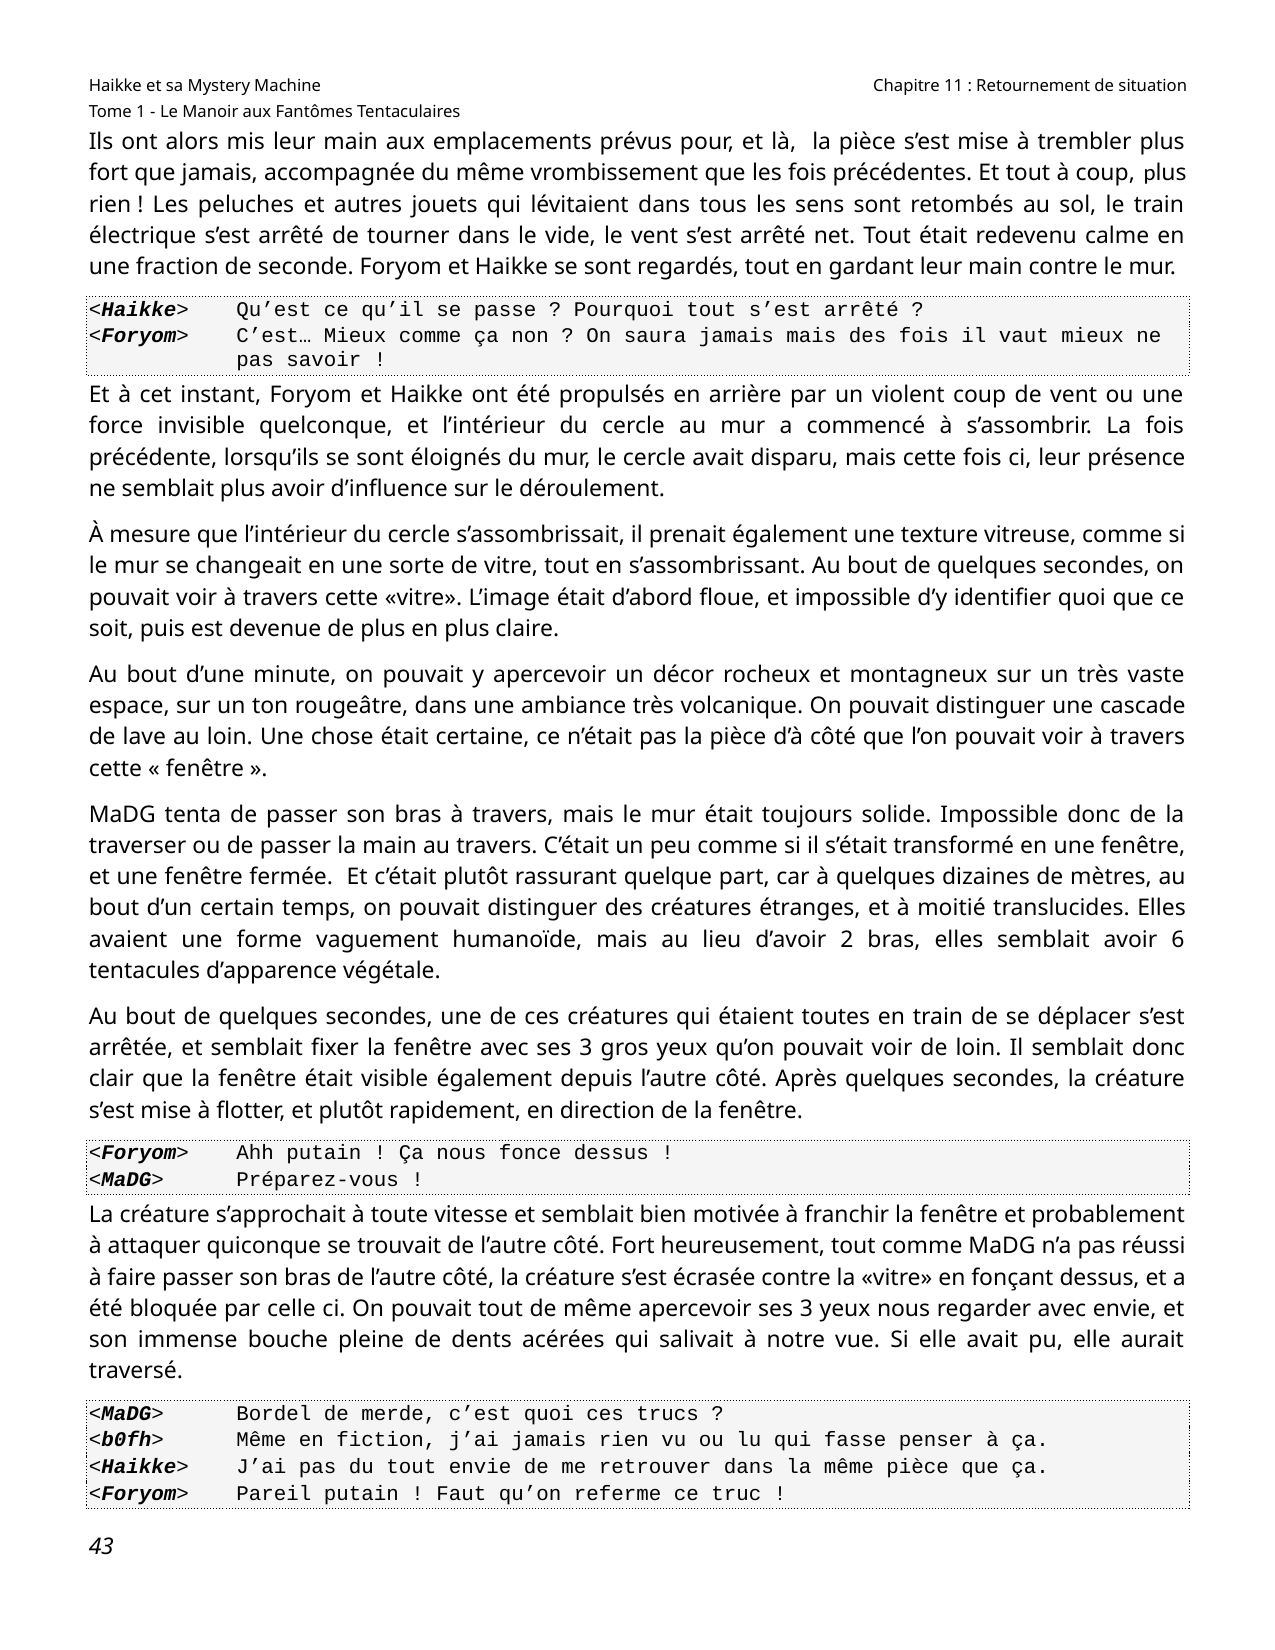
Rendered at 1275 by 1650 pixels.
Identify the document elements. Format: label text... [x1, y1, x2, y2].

text <b0fh> Même en fiction, j’ai jamais rien vu ou lu qui fasse penser à ça. [86, 1427, 1189, 1453]
text <MaDG> Préparez-vous ! [86, 1166, 1189, 1195]
text <Foryom> Ahh putain ! Ça nous fonce dessus ! [86, 1139, 1189, 1166]
text <Foryom> Pareil putain ! Faut qu’on referme ce truc ! [86, 1480, 1189, 1509]
text MaDG tenta de passer son bras à travers, mais le mur était toujours solide. Impossible donc de la traverser ou de passer la main au travers. C’était un peu comme si il s’était transformé en une fenêtre, et une fenêtre fermée. Et c’était plutôt rassurant quelque part, car à quelques dizaines de mètres, au bout d’un certain temps, on pouvait distinguer des créatures étranges, et à moitié translucides. Elles avaient une forme vaguement humanoïde, mais au lieu d’avoir 2 bras, elles semblait avoir 6 tentacules d’apparence végétale. [88, 797, 1186, 985]
text <Foryom> C’est… Mieux comme ça non ? On saura jamais mais des fois il vaut mieux ne pas savoir ! [86, 323, 1189, 375]
text <Haikke> Qu’est ce qu’il se passe ? Pourquoi tout s’est arrêté ? [86, 296, 1189, 322]
text <MaDG> Bordel de merde, c’est quoi ces trucs ? [86, 1400, 1189, 1426]
text Au bout de quelques secondes, une de ces créatures qui étaient toutes en train de se déplacer s’est arrêtée, et semblait fixer la fenêtre avec ses 3 gros yeux qu’on pouvait voir de loin. Il semblait donc clair que la fenêtre était visible également depuis l’autre côté. Après quelques secondes, la créature s’est mise à flotter, et plutôt rapidement, en direction de la fenêtre. [88, 1000, 1186, 1125]
text Au bout d’une minute, on pouvait y apercevoir un décor rocheux et montagneux sur un très vaste espace, sur un ton rougeâtre, dans une ambiance très volcanique. On pouvait distinguer une cascade de lave au loin. Une chose était certaine, ce n’était pas la pièce d’à côté que l’on pouvait voir à travers cette « fenêtre ». [88, 658, 1186, 783]
text Et à cet instant, Foryom et Haikke ont été propulsés en arrière par un violent coup de vent ou une force invisible quelconque, et l’intérieur du cercle au mur a commencé à s’assombrir. La fois précédente, lorsqu’ils se sont éloignés du mur, le cercle avait disparu, mais cette fois ci, leur présence ne semblait plus avoir d’influence sur le déroulement. [88, 378, 1186, 503]
text <Haikke> J’ai pas du tout envie de me retrouver dans la même pièce que ça. [86, 1453, 1189, 1479]
text Ils ont alors mis leur main aux emplacements prévus pour, et là, la pièce s’est mise à trembler plus fort que jamais, accompagnée du même vrombissement que les fois précédentes. Et tout à coup, plus rien ! Les peluches et autres jouets qui lévitaient dans tous les sens sont retombés au sol, le train électrique s’est arrêté de tourner dans le vide, le vent s’est arrêté net. Tout était redevenu calme en une fraction de seconde. Foryom et Haikke se sont regardés, tout en gardant leur main contre le mur. [88, 125, 1186, 281]
text À mesure que l’intérieur du cercle s’assombrissait, il prenait également une texture vitreuse, comme si le mur se changeait en une sorte de vitre, tout en s’assombrissant. Au bout de quelques secondes, on pouvait voir à travers cette «vitre». L’image était d’abord floue, et impossible d’y identifier quoi que ce soit, puis est devenue de plus en plus claire. [88, 518, 1186, 643]
text La créature s’approchait à toute vitesse et semblait bien motivée à franchir la fenêtre et probablement à attaquer quiconque se trouvait de l’autre côté. Fort heureusement, tout comme MaDG n’a pas réussi à faire passer son bras de l’autre côté, la créature s’est écrasée contre la «vitre» en fonçant dessus, et a été bloquée par celle ci. On pouvait tout de même apercevoir ses 3 yeux nous regarder avec envie, et son immense bouche pleine de dents acérées qui salivait à notre vue. Si elle avait pu, elle aurait traversé. [88, 1198, 1186, 1385]
